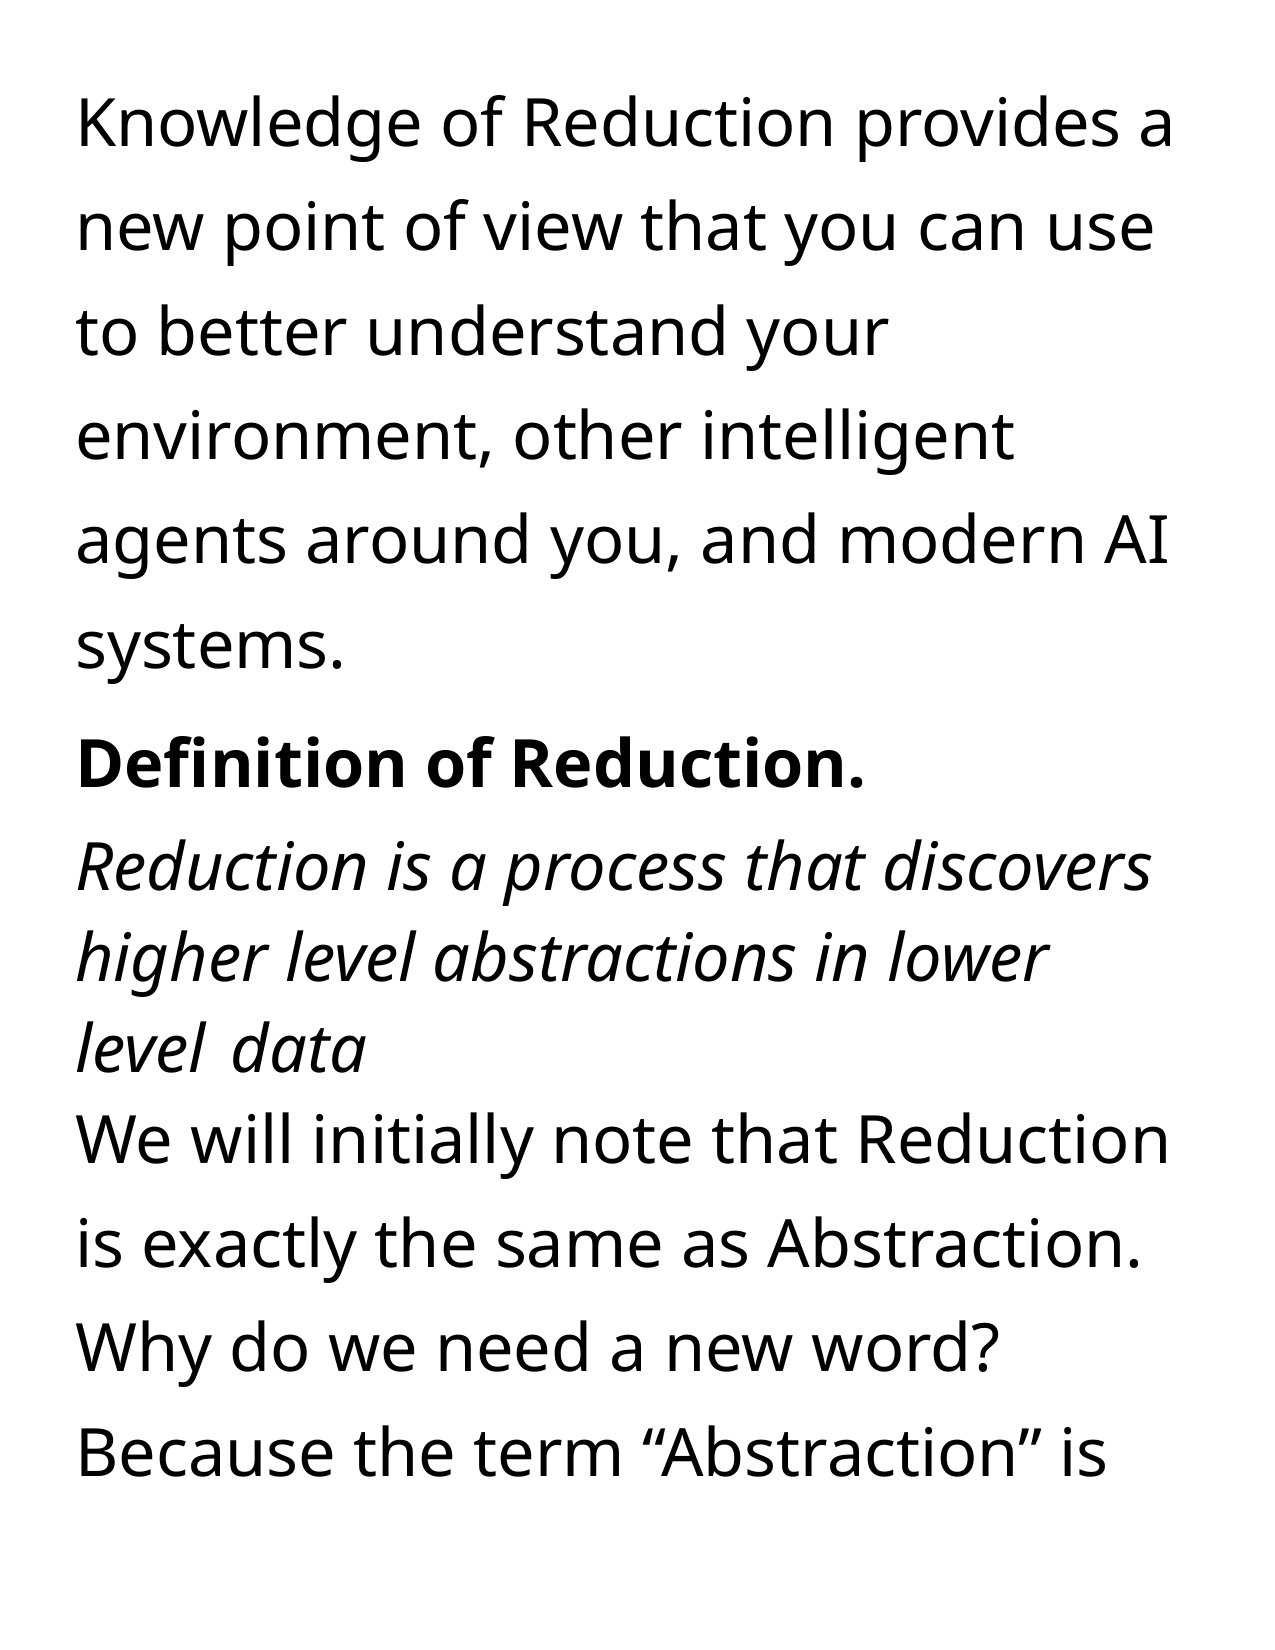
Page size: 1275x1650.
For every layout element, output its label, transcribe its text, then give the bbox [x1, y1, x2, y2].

text Reduction is a process that discovers higher level abstractions in lower level data [75, 819, 1200, 1092]
text We will initially note that Reduction is exactly the same as Abstraction. Why do we need a new word? Because the term “Abstraction” is [75, 1092, 1200, 1496]
subtitle Definition of Reduction. [75, 716, 1200, 807]
text Knowledge of Reduction provides a new point of view that you can use to better understand your environment, other intelligent agents around you, and modern AI systems. [75, 75, 1200, 688]
